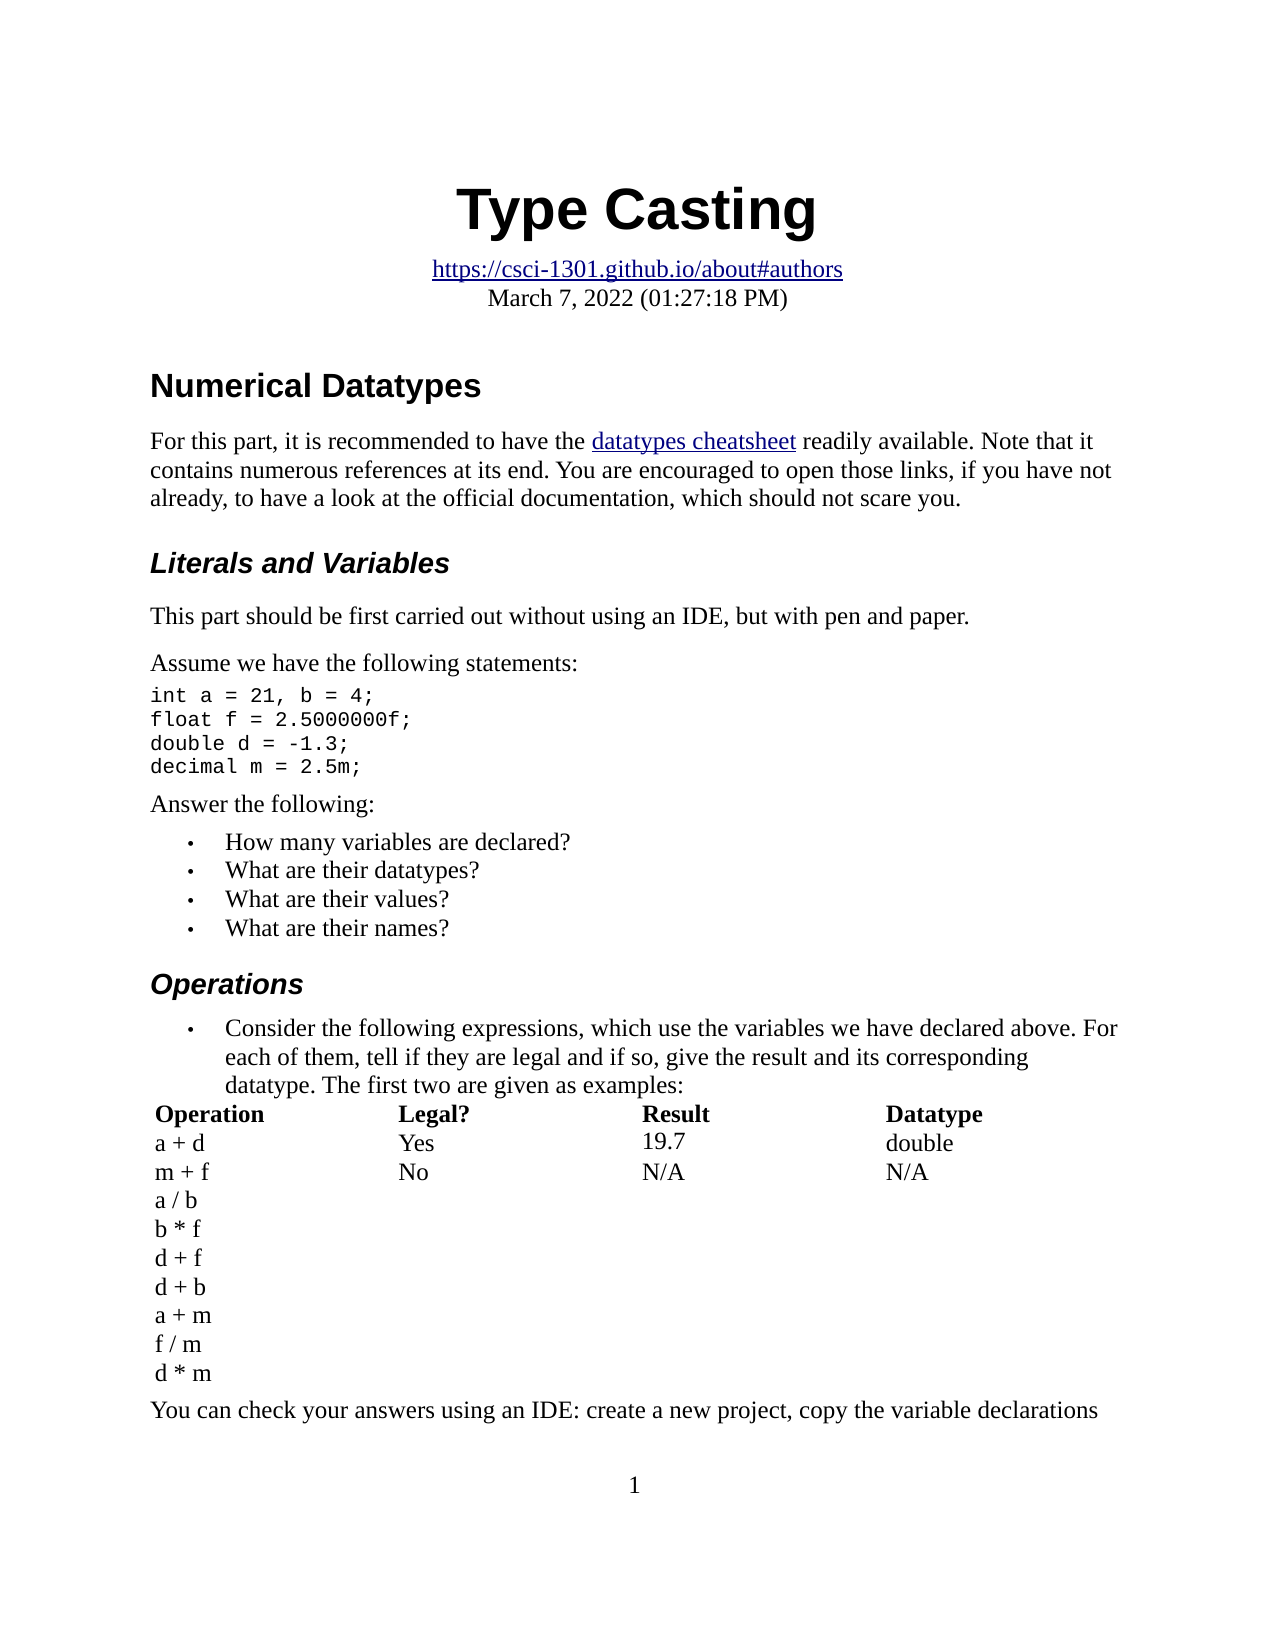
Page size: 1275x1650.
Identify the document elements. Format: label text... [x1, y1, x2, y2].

list What are their values? [187, 884, 1125, 913]
table_cell [638, 1185, 881, 1214]
table_cell m + f [150, 1157, 394, 1185]
table_cell b * f [150, 1214, 394, 1243]
table_cell [881, 1185, 1125, 1214]
title Type Casting [150, 175, 1125, 242]
table_cell [881, 1243, 1125, 1272]
subtitle Numerical Datatypes [150, 366, 1125, 404]
table_cell [394, 1243, 637, 1272]
table_cell No [394, 1157, 637, 1185]
table_cell [394, 1358, 637, 1387]
text For this part, it is recommended to have the datatypes cheatsheet readily available. Note that it contains numerous references at its end. You are encouraged to open those links, if you have not already, to have a look at the official documentation, which should not scare you. [150, 426, 1125, 512]
table_cell [394, 1300, 637, 1329]
table_header Result [638, 1099, 881, 1128]
text You can check your answers using an IDE: create a new project, copy the variable declarations [150, 1396, 1125, 1424]
text double d = -1.3; [150, 733, 1125, 756]
text decimal m = 2.5m; [150, 756, 1125, 780]
table_cell d + f [150, 1243, 394, 1272]
table_cell N/A [881, 1157, 1125, 1185]
table_cell f / m [150, 1329, 394, 1358]
table_cell [638, 1300, 881, 1329]
text March 7, 2022 (01:27:18 PM) [150, 283, 1125, 312]
table_header Datatype [881, 1099, 1125, 1128]
text float f = 2.5000000f; [150, 709, 1125, 733]
table_cell [638, 1358, 881, 1387]
text https://csci-1301.github.io/about#authors [150, 254, 1125, 283]
table_header Operation [150, 1099, 394, 1128]
table_cell a + m [150, 1300, 394, 1329]
table_cell Yes [394, 1128, 637, 1157]
table_cell [394, 1185, 637, 1214]
list How many variables are declared? [187, 827, 1125, 856]
table_header Legal? [394, 1099, 637, 1128]
table_cell double [881, 1128, 1125, 1157]
table_cell a + d [150, 1128, 394, 1157]
list Consider the following expressions, which use the variables we have declared above. For each of them, tell if they are legal and if so, give the result and its corresponding datatype. The first two are given as examples: [187, 1013, 1125, 1099]
table_cell [638, 1128, 881, 1157]
table_cell [881, 1300, 1125, 1329]
table_cell d + b [150, 1272, 394, 1300]
list What are their names? [187, 913, 1125, 942]
text Assume we have the following statements: [150, 648, 1125, 677]
table_cell [394, 1214, 637, 1243]
text Answer the following: [150, 789, 1125, 818]
table_cell [881, 1272, 1125, 1300]
table_cell N/A [638, 1157, 881, 1185]
text This part should be first carried out without using an IDE, but with pen and paper. [150, 601, 1125, 630]
subtitle Operations [150, 967, 1125, 1000]
subtitle Literals and Variables [150, 546, 1125, 580]
table_cell [881, 1329, 1125, 1358]
table_cell [638, 1243, 881, 1272]
text int a = 21, b = 4; [150, 686, 1125, 709]
table_cell [881, 1214, 1125, 1243]
table_cell a / b [150, 1185, 394, 1214]
table_cell [394, 1329, 637, 1358]
table_cell [394, 1272, 637, 1300]
list What are their datatypes? [187, 856, 1125, 884]
table_cell [881, 1358, 1125, 1387]
table_cell [638, 1329, 881, 1358]
table_cell d * m [150, 1358, 394, 1387]
table_cell [638, 1272, 881, 1300]
table_cell [638, 1214, 881, 1243]
